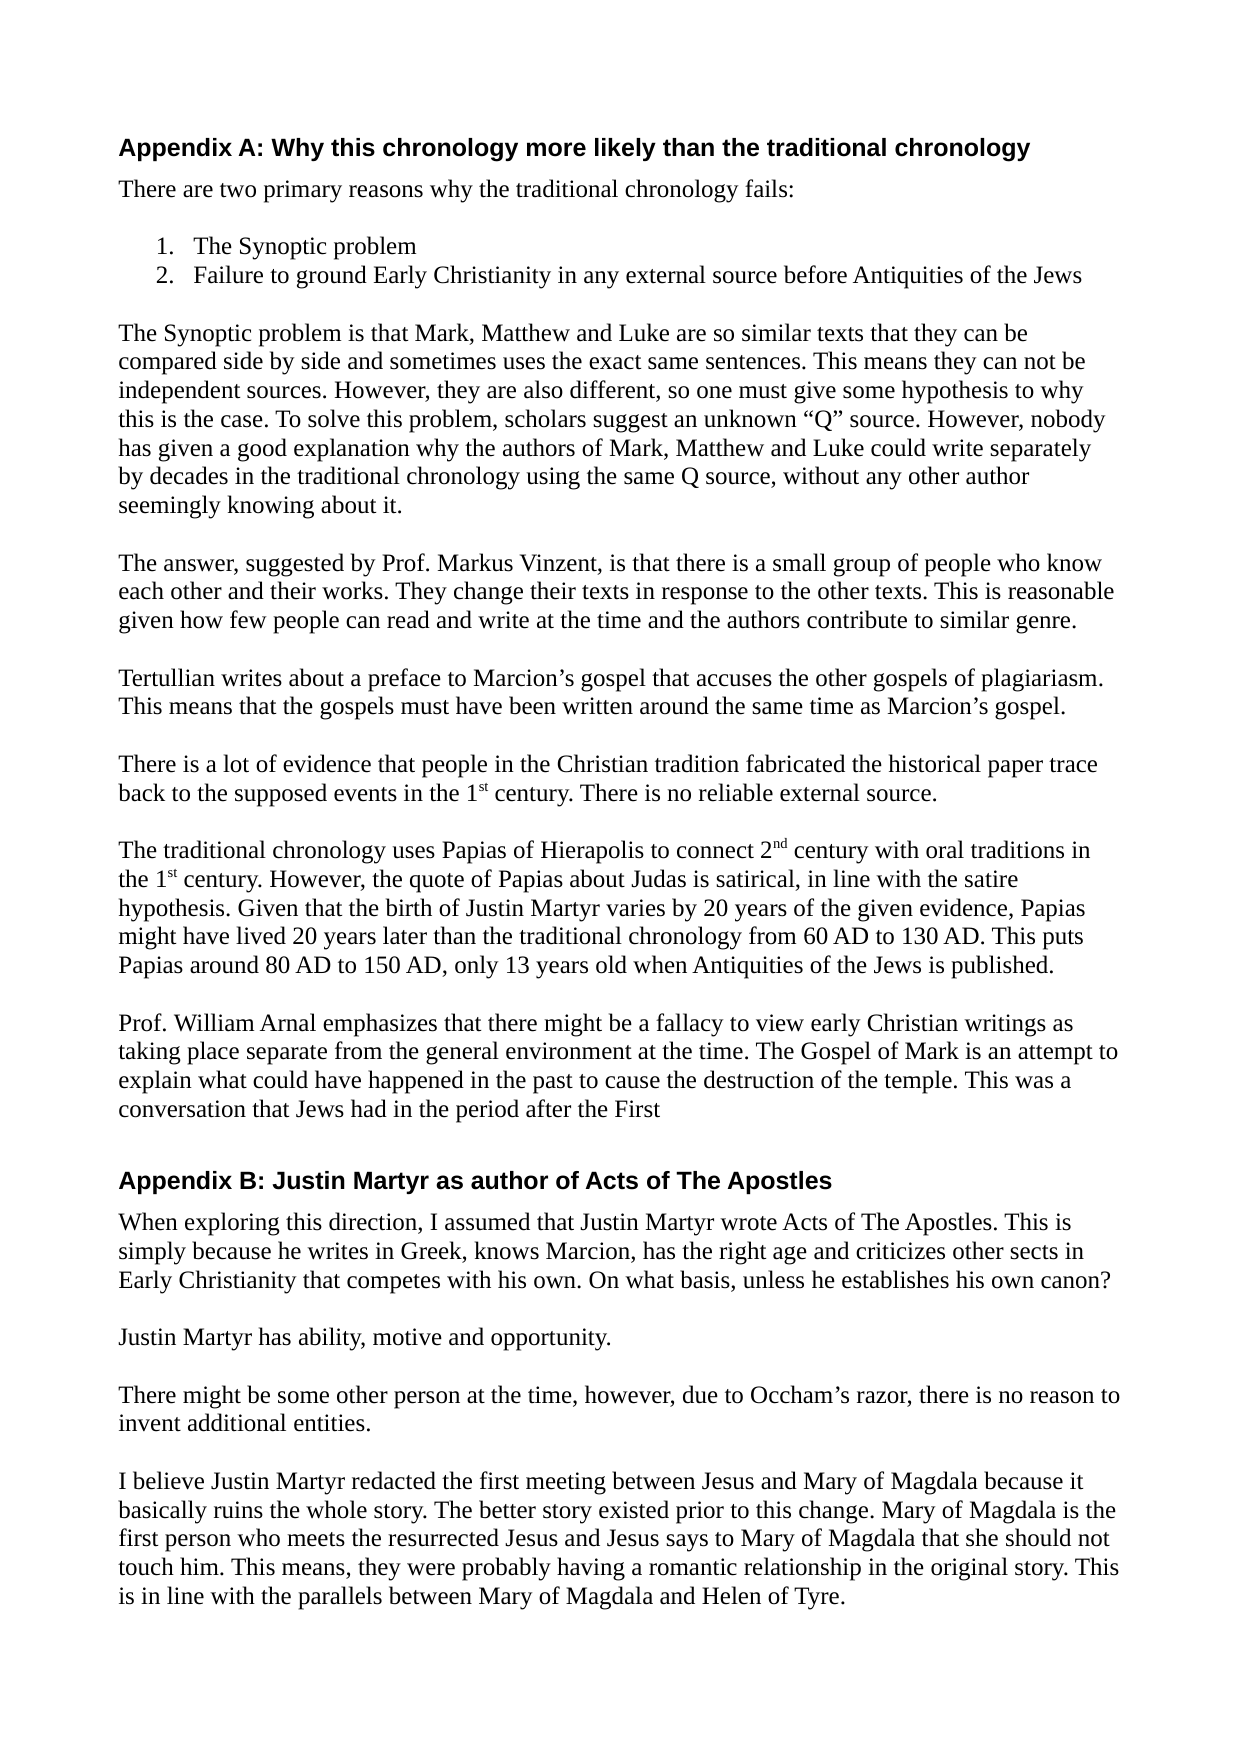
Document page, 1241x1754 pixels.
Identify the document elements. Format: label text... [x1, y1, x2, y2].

text I believe Justin Martyr redacted the first meeting between Jesus and Mary of Magdala because it basically ruins the whole story. The better story existed prior to this change. Mary of Magdala is the first person who meets the resurrected Jesus and Jesus says to Mary of Magdala that she should not touch him. This means, they were probably having a romantic relationship in the original story. This is in line with the parallels between Mary of Magdala and Helen of Tyre. [118, 1466, 1122, 1610]
text Tertullian writes about a preface to Marcion’s gospel that accuses the other gospels of plagiariasm. This means that the gospels must have been written around the same time as Marcion’s gospel. [118, 663, 1122, 720]
text Justin Martyr has ability, motive and opportunity. [118, 1322, 1122, 1351]
text There is a lot of evidence that people in the Christian tradition fabricated the historical paper trace back to the supposed events in the 1st century. There is no reliable external source. [118, 749, 1122, 806]
subtitle Appendix B: Justin Martyr as author of Acts of The Apostles [118, 1166, 1122, 1195]
text The answer, suggested by Prof. Markus Vinzent, is that there is a small group of people who know each other and their works. They change their texts in response to the other texts. This is reasonable given how few people can read and write at the time and the authors contribute to similar genre. [118, 548, 1122, 634]
list The Synoptic problem [156, 231, 1122, 260]
subtitle Appendix A: Why this chronology more likely than the traditional chronology [118, 133, 1122, 161]
text Prof. William Arnal emphasizes that there might be a fallacy to view early Christian writings as taking place separate from the general environment at the time. The Gospel of Mark is an attempt to explain what could have happened in the past to cause the destruction of the temple. This was a conversation that Jews had in the period after the First [118, 1008, 1122, 1123]
text There might be some other person at the time, however, due to Occham’s razor, there is no reason to invent additional entities. [118, 1380, 1122, 1437]
text There are two primary reasons why the traditional chronology fails: [118, 174, 1122, 203]
text When exploring this direction, I assumed that Justin Martyr wrote Acts of The Apostles. This is simply because he writes in Greek, knows Marcion, has the right age and criticizes other sects in Early Christianity that competes with his own. On what basis, unless he establishes his own canon? [118, 1207, 1122, 1293]
text The traditional chronology uses Papias of Hierapolis to connect 2nd century with oral traditions in the 1st century. However, the quote of Papias about Judas is satirical, in line with the satire hypothesis. Given that the birth of Justin Martyr varies by 20 years of the given evidence, Papias might have lived 20 years later than the traditional chronology from 60 AD to 130 AD. This puts Papias around 80 AD to 150 AD, only 13 years old when Antiquities of the Jews is published. [118, 835, 1122, 979]
text The Synoptic problem is that Mark, Matthew and Luke are so similar texts that they can be compared side by side and sometimes uses the exact same sentences. This means they can not be independent sources. However, they are also different, so one must give some hypothesis to why this is the case. To solve this problem, scholars suggest an unknown “Q” source. However, nobody has given a good explanation why the authors of Mark, Matthew and Luke could write separately by decades in the traditional chronology using the same Q source, without any other author seemingly knowing about it. [118, 318, 1122, 519]
list Failure to ground Early Christianity in any external source before Antiquities of the Jews [156, 260, 1122, 289]
